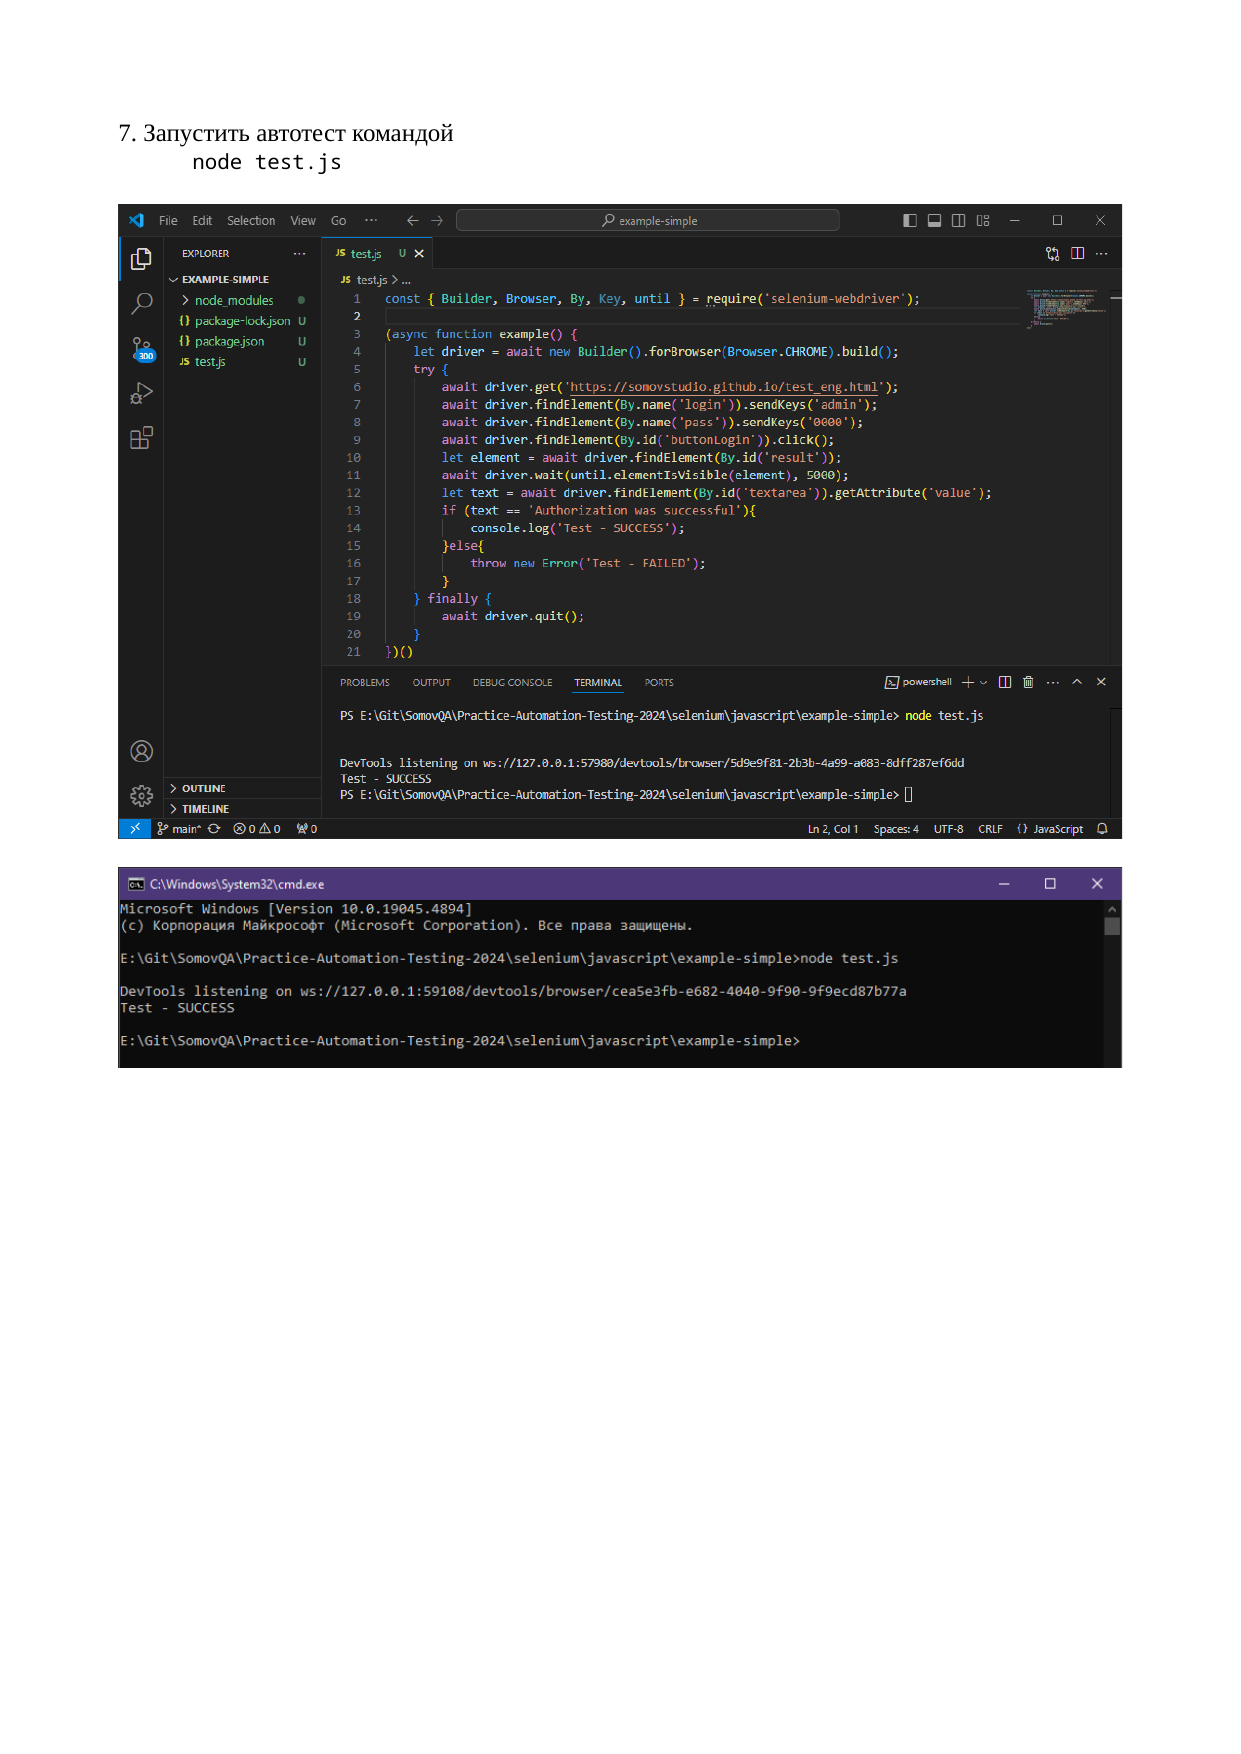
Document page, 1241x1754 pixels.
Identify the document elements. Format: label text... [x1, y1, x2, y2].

text node test.js [192, 147, 1122, 175]
text 7. Запустить автотест командой [118, 118, 1122, 147]
picture [118, 204, 1123, 839]
picture [118, 867, 1123, 1068]
